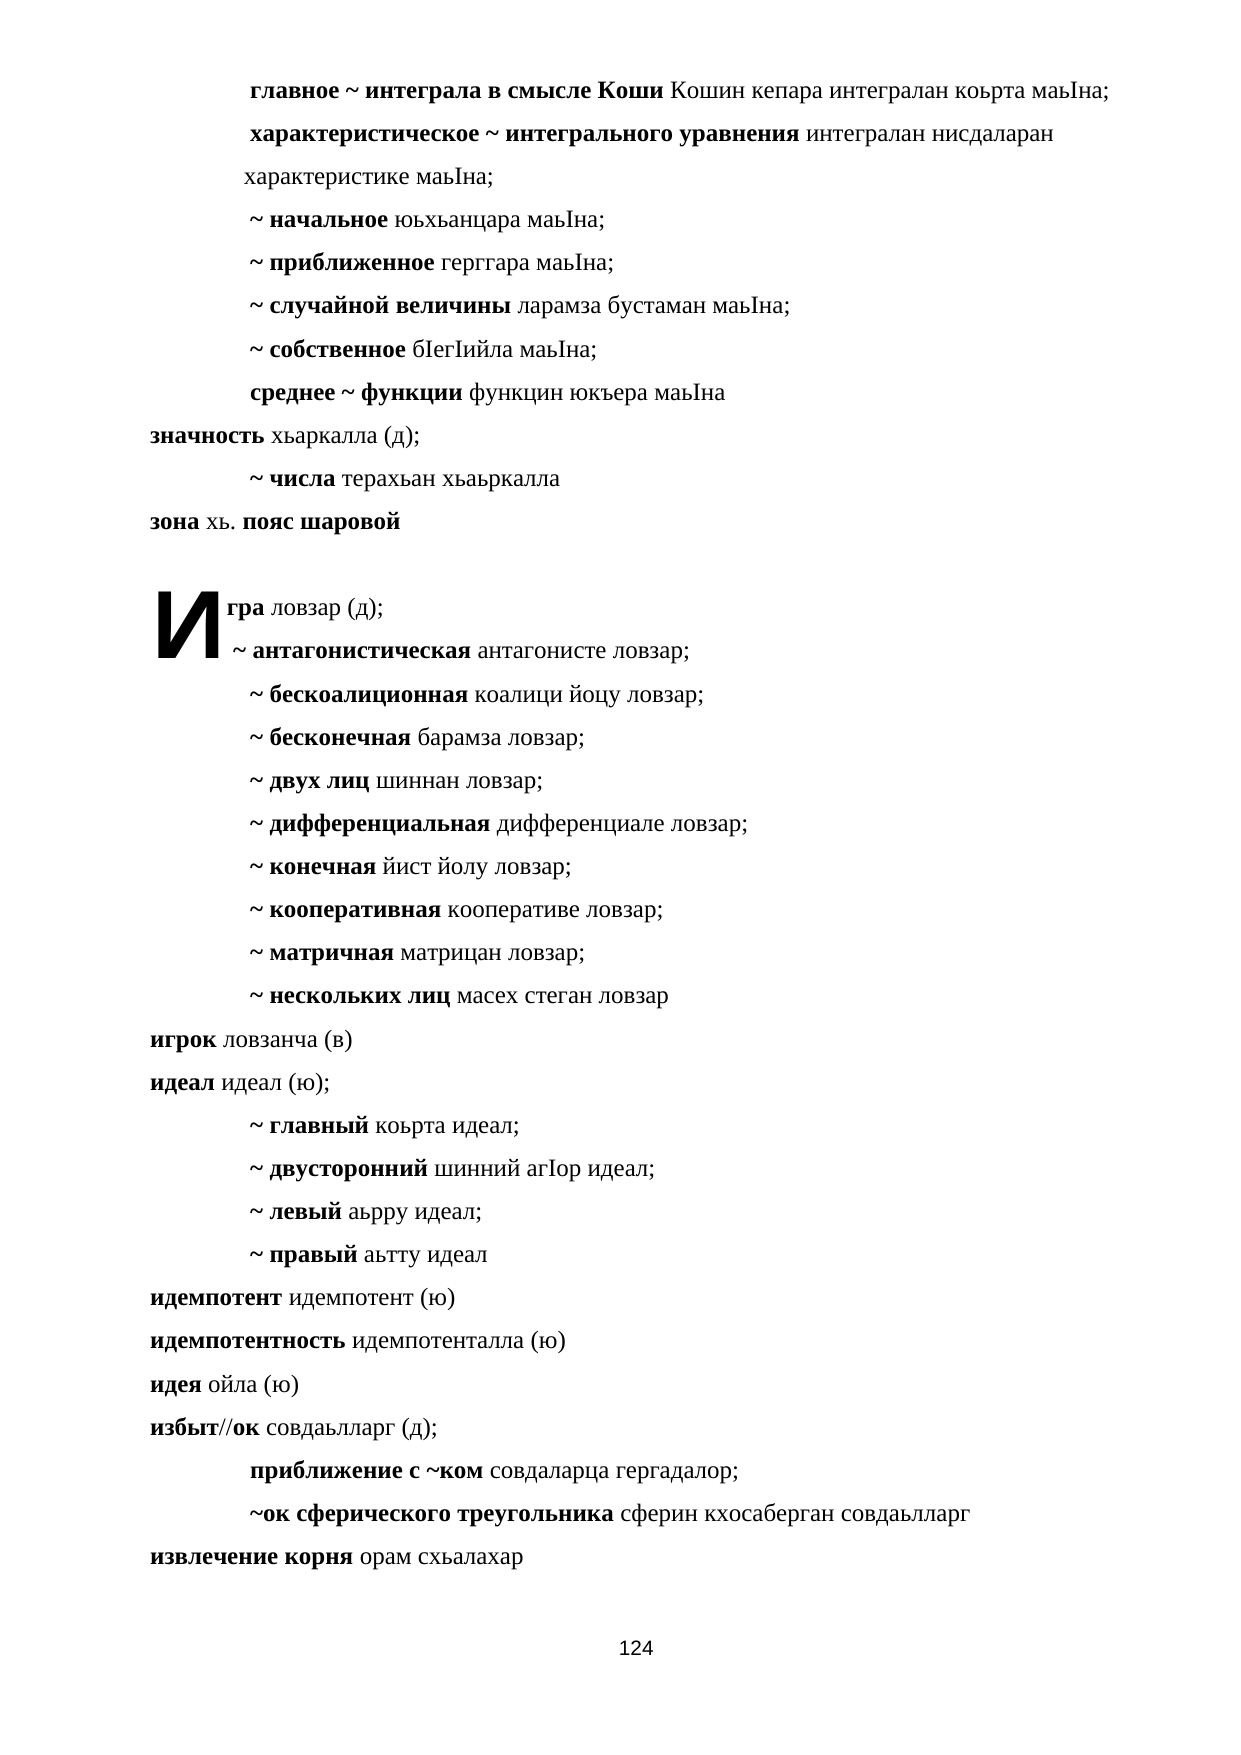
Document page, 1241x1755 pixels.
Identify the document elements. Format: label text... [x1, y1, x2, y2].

text игрок ловзанча (в) [150, 1024, 1122, 1052]
text Игра ловзар (д); ~ антагонистическая антагонисте ловзар; ~ бескоалиционная коалици йоцу ловзар; ~ бесконечная барамза ловзар; ~ двух лиц шиннан ловзар; ~ дифференциальная дифференциале ловзар; ~ конечная йист йолу ловзар; ~ кооперативная кооперативе ловзар; ~ матричная матрицан ловзар; ~ нескольких лиц масех стеган ловзар [150, 592, 1122, 1009]
text главное ~ интеграла в смысле Коши Кошин кепара интегралан коьрта маьӀна; характеристическое ~ интегрального уравнения интегралан нисдаларан характеристике маьӀна; ~ начальное юьхьанцара маьӀна; ~ приближенное герггара маьӀна; ~ случайной величины ларамза бустаман маьӀна; ~ собственное бӀегӀийла маьӀна; среднее ~ функции функцин юкъера маьӀна [150, 75, 1122, 406]
text избыт//ок совдаьлларг (д); приближение с ~ком совдаларца гергадалор; ~ок сферического треугольника сферин кхосаберган совдаьлларг [150, 1412, 1122, 1527]
text идея ойла (ю) [150, 1369, 1122, 1397]
text идемпотентность идемпотенталла (ю) [150, 1326, 1122, 1354]
text идеал идеал (ю); ~ главный коьрта идеал; ~ двусторонний шинний агӀор идеал; ~ левый аьрру идеал; ~ правый аьтту идеал [150, 1067, 1122, 1268]
text извлечение корня орам схьалахар [150, 1541, 1122, 1570]
text идемпотент идемпотент (ю) [150, 1282, 1122, 1311]
text значность хьаркалла (д); ~ числа терахьан хьаьркалла [150, 420, 1122, 492]
text зона хь. пояс шаровой [150, 506, 1122, 535]
